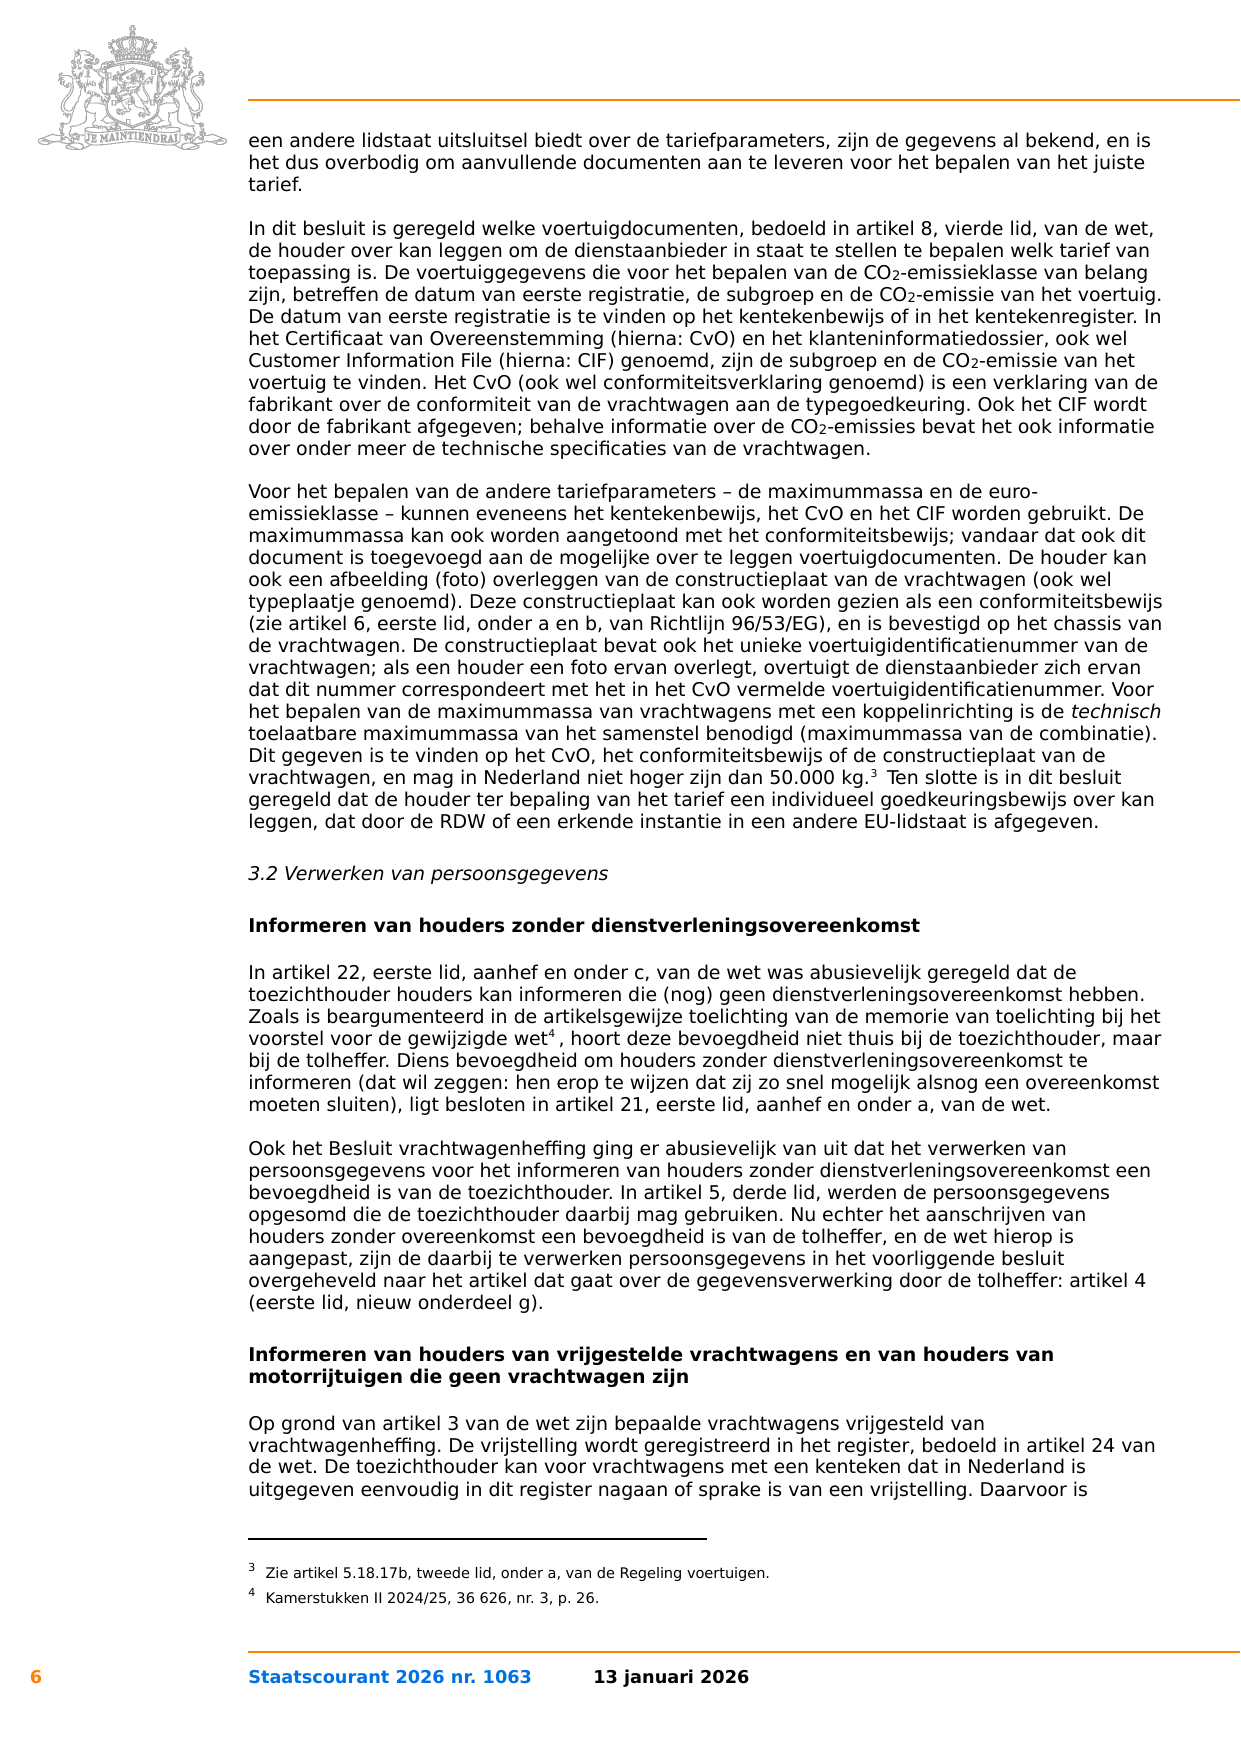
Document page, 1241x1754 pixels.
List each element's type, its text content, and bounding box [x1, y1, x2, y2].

text Zie artikel 5.18.17b, tweede lid, onder a, van de Regeling voertuigen. [248, 1561, 1163, 1583]
subtitle Informeren van houders zonder dienstverleningsovereenkomst [248, 915, 1163, 937]
subtitle 3.2 Verwerken van persoonsgegevens [248, 863, 1163, 885]
text In artikel 22, eerste lid, aanhef en onder c, van de wet was abusievelijk geregeld dat de toezichthouder houders kan informeren die (nog) geen dienstverleningsovereenkomst hebben. Zoals is beargumenteerd in de artikelsgewijze toelichting van de memorie van toelichting bij het voorstel voor de gewijzigde wet, hoort deze bevoegdheid niet thuis bij de toezichthouder, maar bij de tolheffer. Diens bevoegdheid om houders zonder dienstverleningsovereenkomst te informeren (dat wil zeggen: hen erop te wijzen dat zij zo snel mogelijk alsnog een overeenkomst moeten sluiten), ligt besloten in artikel 21, eerste lid, aanhef en onder a, van de wet. [248, 962, 1163, 1116]
text een andere lidstaat uitsluitsel biedt over de tariefparameters, zijn de gegevens al bekend, en is het dus overbodig om aanvullende documenten aan te leveren voor het bepalen van het juiste tarief. [248, 130, 1163, 196]
text In dit besluit is geregeld welke voertuigdocumenten, bedoeld in artikel 8, vierde lid, van de wet, de houder over kan leggen om de dienstaanbieder in staat te stellen te bepalen welk tarief van toepassing is. De voertuiggegevens die voor het bepalen van de CO2-emissieklasse van belang zijn, betreffen de datum van eerste registratie, de subgroep en de CO2-emissie van het voertuig. De datum van eerste registratie is te vinden op het kentekenbewijs of in het kentekenregister. In het Certificaat van Overeenstemming (hierna: CvO) en het klanteninformatiedossier, ook wel Customer Information File (hierna: CIF) genoemd, zijn de subgroep en de CO2-emissie van het voertuig te vinden. Het CvO (ook wel conformiteitsverklaring genoemd) is een verklaring van de fabrikant over de conformiteit van de vrachtwagen aan de typegoedkeuring. Ook het CIF wordt door de fabrikant afgegeven; behalve informatie over de CO2-emissies bevat het ook informatie over onder meer de technische specificaties van de vrachtwagen. [248, 218, 1163, 459]
picture [38, 25, 227, 150]
text Kamerstukken II 2024/25, 36 626, nr. 3, p. 26. [248, 1586, 1163, 1608]
text Ook het Besluit vrachtwagenheffing ging er abusievelijk van uit dat het verwerken van persoonsgegevens voor het informeren van houders zonder dienstverleningsovereenkomst een bevoegdheid is van de toezichthouder. In artikel 5, derde lid, werden de persoonsgegevens opgesomd die de toezichthouder daarbij mag gebruiken. Nu echter het aanschrijven van houders zonder overeenkomst een bevoegdheid is van de tolheffer, en de wet hierop is aangepast, zijn de daarbij te verwerken persoonsgegevens in het voorliggende besluit overgeheveld naar het artikel dat gaat over de gegevensverwerking door de tolheffer: artikel 4 (eerste lid, nieuw onderdeel g). [248, 1138, 1163, 1313]
subtitle Informeren van houders van vrijgestelde vrachtwagens en van houders van motorrijtuigen die geen vrachtwagen zijn [248, 1343, 1163, 1387]
text Op grond van artikel 3 van de wet zijn bepaalde vrachtwagens vrijgesteld van vrachtwagenheffing. De vrijstelling wordt geregistreerd in het register, bedoeld in artikel 24 van de wet. De toezichthouder kan voor vrachtwagens met een kenteken dat in Nederland is uitgegeven eenvoudig in dit register nagaan of sprake is van een vrijstelling. Daarvoor is [248, 1412, 1163, 1500]
text Voor het bepalen van de andere tariefparameters – de maximummassa en de euro-emissieklasse – kunnen eveneens het kentekenbewijs, het CvO en het CIF worden gebruikt. De maximummassa kan ook worden aangetoond met het conformiteitsbewijs; vandaar dat ook dit document is toegevoegd aan de mogelijke over te leggen voertuigdocumenten. De houder kan ook een afbeelding (foto) overleggen van de constructieplaat van de vrachtwagen (ook wel typeplaatje genoemd). Deze constructieplaat kan ook worden gezien als een conformiteitsbewijs (zie artikel 6, eerste lid, onder a en b, van Richtlijn 96/53/EG), en is bevestigd op het chassis van de vrachtwagen. De constructieplaat bevat ook het unieke voertuigidentificatienummer van de vrachtwagen; als een houder een foto ervan overlegt, overtuigt de dienstaanbieder zich ervan dat dit nummer correspondeert met het in het CvO vermelde voertuigidentificatienummer. Voor het bepalen van de maximummassa van vrachtwagens met een koppelinrichting is de technisch toelaatbare maximummassa van het samenstel benodigd (maximummassa van de combinatie). Dit gegeven is te vinden op het CvO, het conformiteitsbewijs of de constructieplaat van de vrachtwagen, en mag in Nederland niet hoger zijn dan 50.000 kg. Ten slotte is in dit besluit geregeld dat de houder ter bepaling van het tarief een individueel goedkeuringsbewijs over kan leggen, dat door de RDW of een erkende instantie in een andere EU-lidstaat is afgegeven. [248, 481, 1163, 833]
